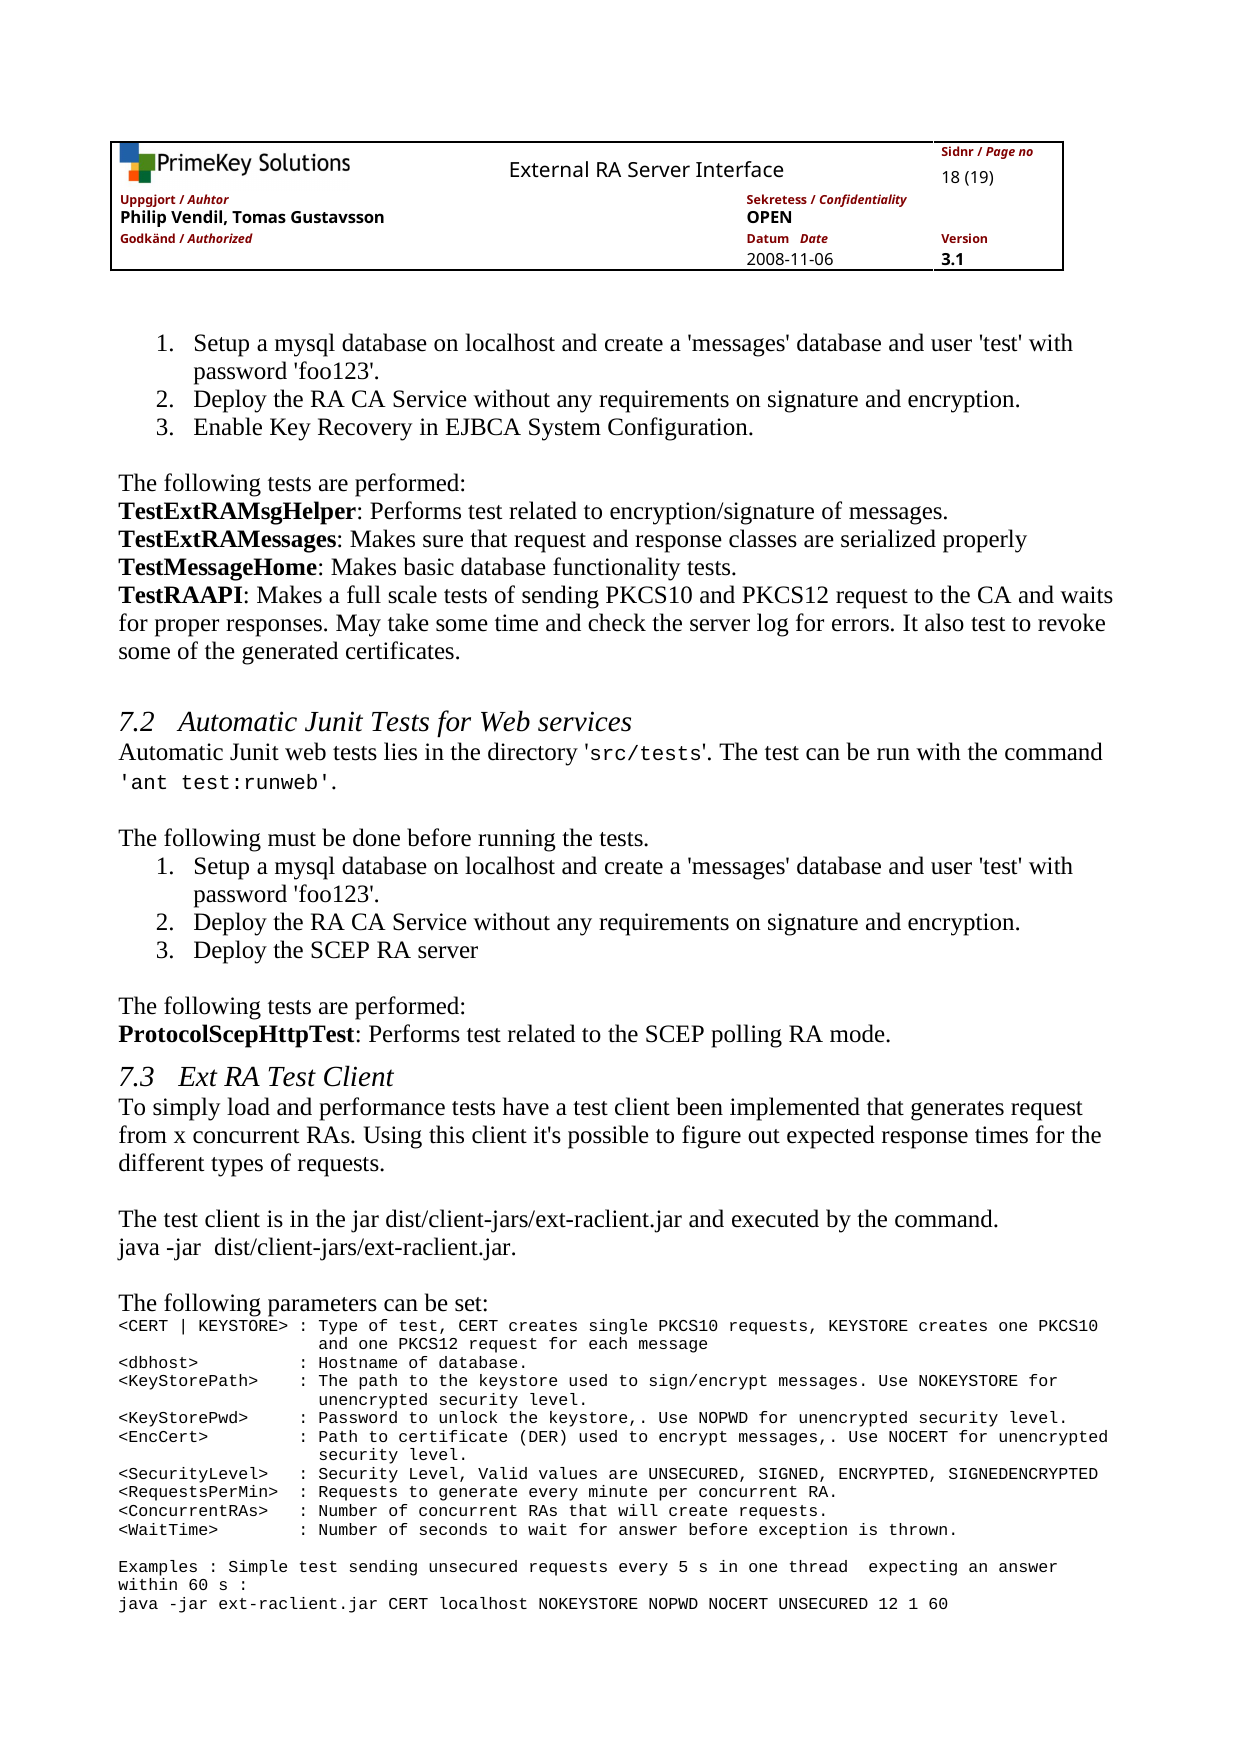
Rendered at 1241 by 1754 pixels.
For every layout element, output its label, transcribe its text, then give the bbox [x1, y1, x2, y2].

text TestMessageHome: Makes basic database functionality tests. [118, 553, 1122, 581]
text Examples : Simple test sending unsecured requests every 5 s in one thread expecting an answer within 60 s : [118, 1558, 1122, 1596]
list Deploy the RA CA Service without any requirements on signature and encryption. [156, 908, 1122, 936]
text <SecurityLevel> : Security Level, Valid values are UNSECURED, SIGNED, ENCRYPTED, SIGNEDENCRYPTED <RequestsPerMin> : Requests to generate every minute per concurrent RA. [118, 1466, 1122, 1503]
text The following tests are performed: [118, 992, 1122, 1020]
list Deploy the SCEP RA server [156, 936, 1122, 964]
text ProtocolScepHttpTest: Performs test related to the SCEP polling RA mode. [118, 1020, 1122, 1048]
text and one PKCS12 request for each message [118, 1336, 1122, 1354]
text The following must be done before running the tests. [118, 824, 1122, 852]
text Automatic Junit web tests lies in the directory 'src/tests'. The test can be run with the command 'ant test:runweb'. [118, 738, 1122, 796]
text TestExtRAMsgHelper: Performs test related to encryption/signature of messages. [118, 497, 1122, 525]
text security level. [118, 1447, 1122, 1466]
text java -jar ext-raclient.jar CERT localhost NOKEYSTORE NOPWD NOCERT UNSECURED 12 1 60 [118, 1596, 1122, 1614]
text To simply load and performance tests have a test client been implemented that generates request from x concurrent RAs. Using this client it's possible to figure out expected response times for the different types of requests. [118, 1093, 1122, 1177]
list Setup a mysql database on localhost and create a 'messages' database and user 'test' with password 'foo123'. [156, 329, 1122, 385]
text <KeyStorePath> : The path to the keystore used to sign/encrypt messages. Use NOKEYSTORE for [118, 1373, 1122, 1392]
list Deploy the RA CA Service without any requirements on signature and encryption. [156, 385, 1122, 413]
text TestExtRAMessages: Makes sure that request and response classes are serialized properly [118, 525, 1122, 553]
text <KeyStorePwd> : Password to unlock the keystore,. Use NOPWD for unencrypted security level. <EncCert> : Path to certificate (DER) used to encrypt messages,. Use NOCERT for unencrypted [118, 1410, 1122, 1447]
list Setup a mysql database on localhost and create a 'messages' database and user 'test' with password 'foo123'. [156, 852, 1122, 908]
text <WaitTime> : Number of seconds to wait for answer before exception is thrown. [118, 1521, 1122, 1540]
text The following tests are performed: [118, 469, 1122, 497]
text <ConcurrentRAs> : Number of concurrent RAs that will create requests. [118, 1503, 1122, 1521]
subtitle Automatic Junit Tests for Web services [118, 706, 1122, 738]
text unencrypted security level. [118, 1392, 1122, 1410]
text TestRAAPI: Makes a full scale tests of sending PKCS10 and PKCS12 request to the CA and waits for proper responses. May take some time and check the server log for errors. It also test to revoke some of the generated certificates. [118, 581, 1122, 665]
text <CERT | KEYSTORE> : Type of test, CERT creates single PKCS10 requests, KEYSTORE creates one PKCS10 [118, 1317, 1122, 1336]
text The test client is in the jar dist/client-jars/ext-raclient.jar and executed by the command. [118, 1205, 1122, 1233]
subtitle Ext RA Test Client [118, 1061, 1122, 1093]
list Enable Key Recovery in EJBCA System Configuration. [156, 413, 1122, 441]
text java -jar dist/client-jars/ext-raclient.jar. [118, 1233, 1122, 1261]
text The following parameters can be set: [118, 1289, 1122, 1317]
text <dbhost> : Hostname of database. [118, 1354, 1122, 1373]
